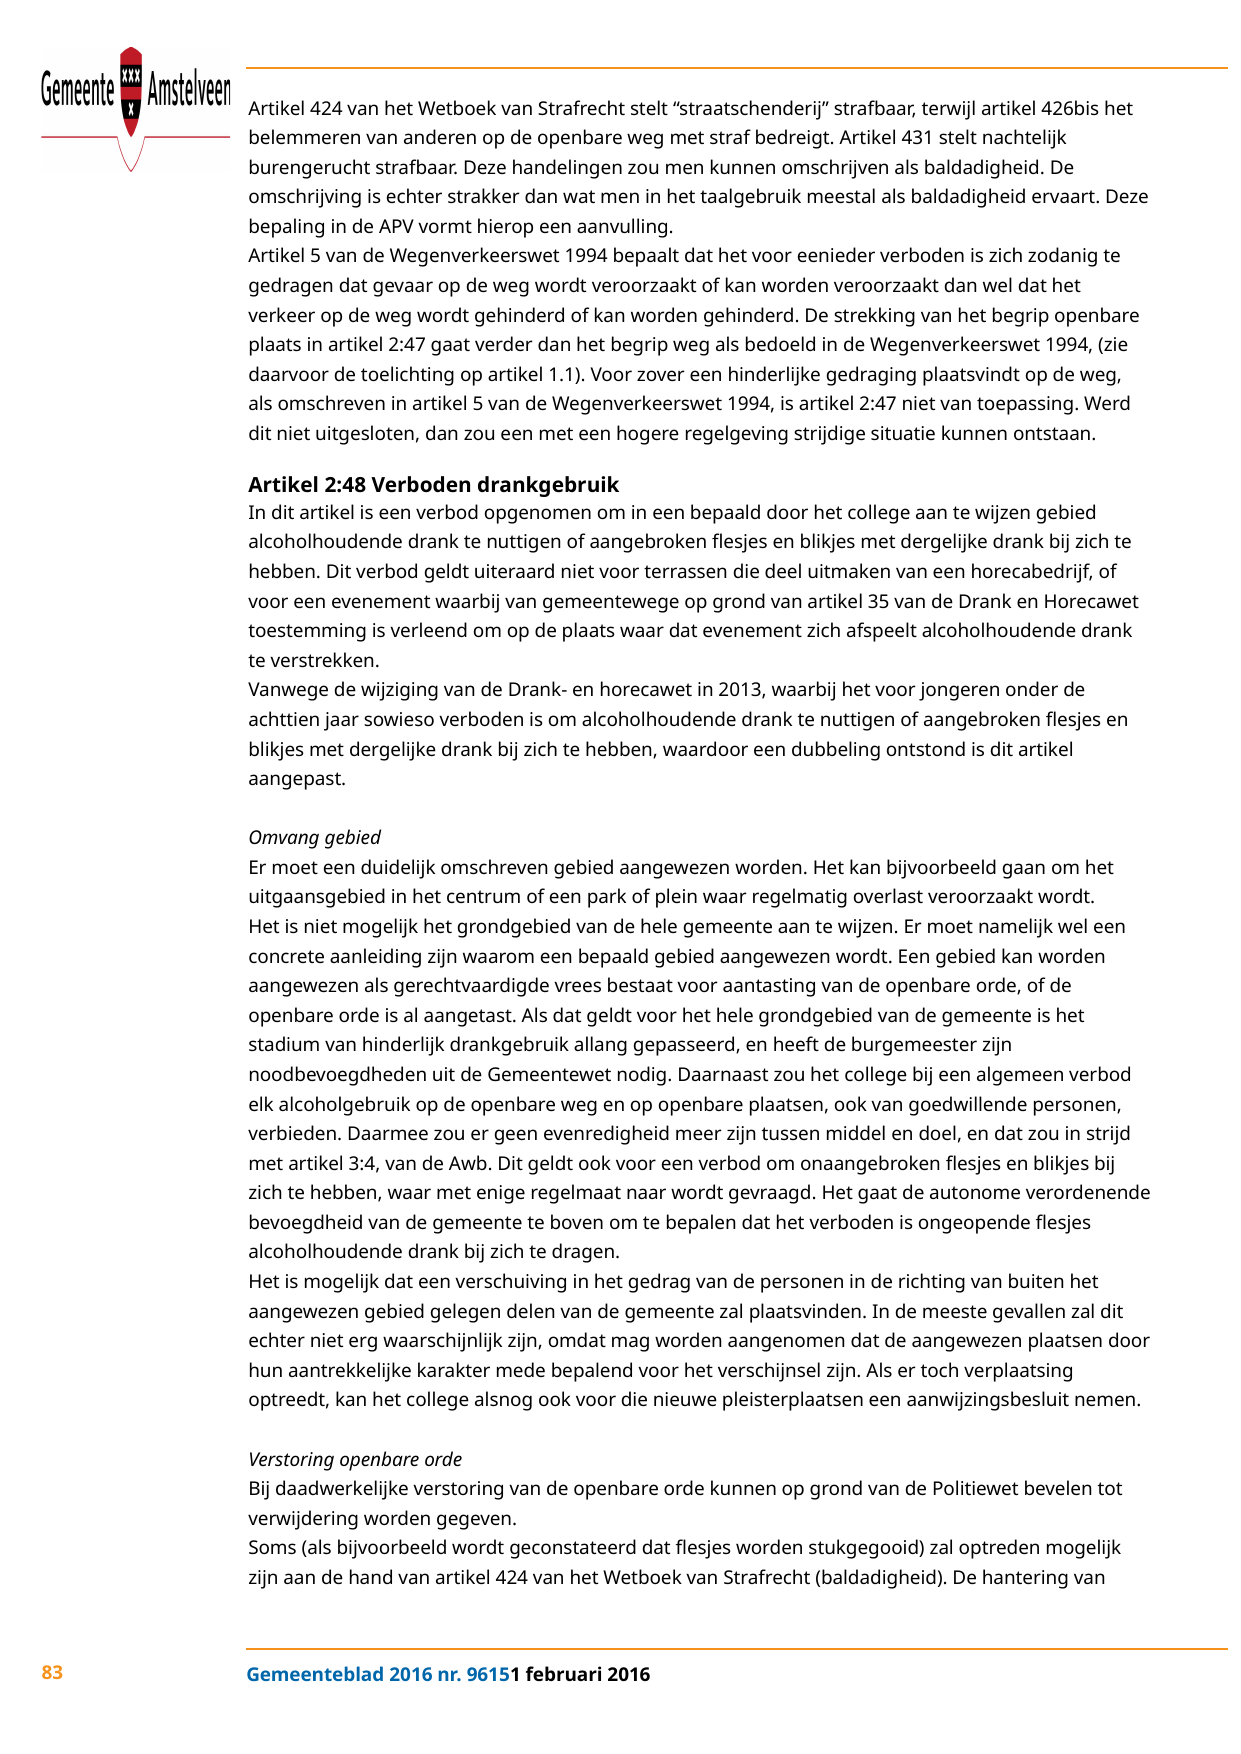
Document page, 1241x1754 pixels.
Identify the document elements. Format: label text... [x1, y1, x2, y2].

text Verstoring openbare orde [248, 1446, 1152, 1471]
text Het is mogelijk dat een verschuiving in het gedrag van de personen in de richting van buiten het aangewezen gebied gelegen delen van de gemeente zal plaatsvinden. In de meeste gevallen zal dit echter niet erg waarschijnlijk zijn, omdat mag worden aangenomen dat de aangewezen plaatsen door hun aantrekkelijke karakter mede bepalend voor het verschijnsel zijn. Als er toch verplaatsing optreedt, kan het college alsnog ook voor die nieuwe pleisterplaatsen een aanwijzingsbesluit nemen. [248, 1268, 1152, 1412]
text Er moet een duidelijk omschreven gebied aangewezen worden. Het kan bijvoorbeeld gaan om het uitgaansgebied in het centrum of een park of plein waar regelmatig overlast veroorzaakt wordt. [248, 854, 1152, 909]
text In dit artikel is een verbod opgenomen om in een bepaald door het college aan te wijzen gebied alcoholhoudende drank te nuttigen of aangebroken flesjes en blikjes met dergelijke drank bij zich te hebben. Dit verbod geldt uiteraard niet voor terrassen die deel uitmaken van een horecabedrijf, of voor een evenement waarbij van gemeentewege op grond van artikel 35 van de Drank en Horecawet toestemming is verleend om op de plaats waar dat evenement zich afspeelt alcoholhoudende drank te verstrekken. [248, 499, 1152, 673]
text Het is niet mogelijk het grondgebied van de hele gemeente aan te wijzen. Er moet namelijk wel een concrete aanleiding zijn waarom een bepaald gebied aangewezen wordt. Een gebied kan worden aangewezen als gerechtvaardigde vrees bestaat voor aantasting van de openbare orde, of de openbare orde is al aangetast. Als dat geldt voor het hele grondgebied van de gemeente is het stadium van hinderlijk drankgebruik allang gepasseerd, en heeft de burgemeester zijn noodbevoegdheden uit de Gemeentewet nodig. Daarnaast zou het college bij een algemeen verbod elk alcoholgebruik op de openbare weg en op openbare plaatsen, ook van goedwillende personen, verbieden. Daarmee zou er geen evenredigheid meer zijn tussen middel en doel, en dat zou in strijd met artikel 3:4, van de Awb. Dit geldt ook voor een verbod om onaangebroken flesjes en blikjes bij zich te hebben, waar met enige regelmaat naar wordt gevraagd. Het gaat de autonome verordenende bevoegdheid van de gemeente te boven om te bepalen dat het verboden is ongeopende flesjes alcoholhoudende drank bij zich te dragen. [248, 913, 1152, 1264]
text Artikel 5 van de Wegenverkeerswet 1994 bepaalt dat het voor eenieder verboden is zich zodanig te gedragen dat gevaar op de weg wordt veroorzaakt of kan worden veroorzaakt dan wel dat het verkeer op de weg wordt gehinderd of kan worden gehinderd. De strekking van het begrip openbare plaats in artikel 2:47 gaat verder dan het begrip weg als bedoeld in de Wegenverkeerswet 1994, (zie daarvoor de toelichting op artikel 1.1). Voor zover een hinderlijke gedraging plaatsvindt op de weg, als omschreven in artikel 5 van de Wegenverkeerswet 1994, is artikel 2:47 niet van toepassing. Werd dit niet uitgesloten, dan zou een met een hogere regelgeving strijdige situatie kunnen ontstaan. [248, 243, 1152, 446]
picture [41, 47, 231, 172]
text Bij daadwerkelijke verstoring van de openbare orde kunnen op grond van de Politiewet bevelen tot verwijdering worden gegeven. [248, 1475, 1152, 1531]
text Artikel 424 van het Wetboek van Strafrecht stelt “straatschenderij” strafbaar, terwijl artikel 426bis het belemmeren van anderen op de openbare weg met straf bedreigt. Artikel 431 stelt nachtelijk burengerucht strafbaar. Deze handelingen zou men kunnen omschrijven als baldadigheid. De omschrijving is echter strakker dan wat men in het taalgebruik meestal als baldadigheid ervaart. Deze bepaling in de APV vormt hierop een aanvulling. [248, 95, 1152, 239]
text Artikel 2:48 Verboden drankgebruik [248, 471, 1152, 499]
text Soms (als bijvoorbeeld wordt geconstateerd dat flesjes worden stukgegooid) zal optreden mogelijk zijn aan de hand van artikel 424 van het Wetboek van Strafrecht (baldadigheid). De hantering van [248, 1534, 1152, 1590]
text Vanwege de wijziging van de Drank- en horecawet in 2013, waarbij het voor jongeren onder de achttien jaar sowieso verboden is om alcoholhoudende drank te nuttigen of aangebroken flesjes en blikjes met dergelijke drank bij zich te hebben, waardoor een dubbeling ontstond is dit artikel aangepast. [248, 677, 1152, 791]
text Omvang gebied [248, 824, 1152, 850]
